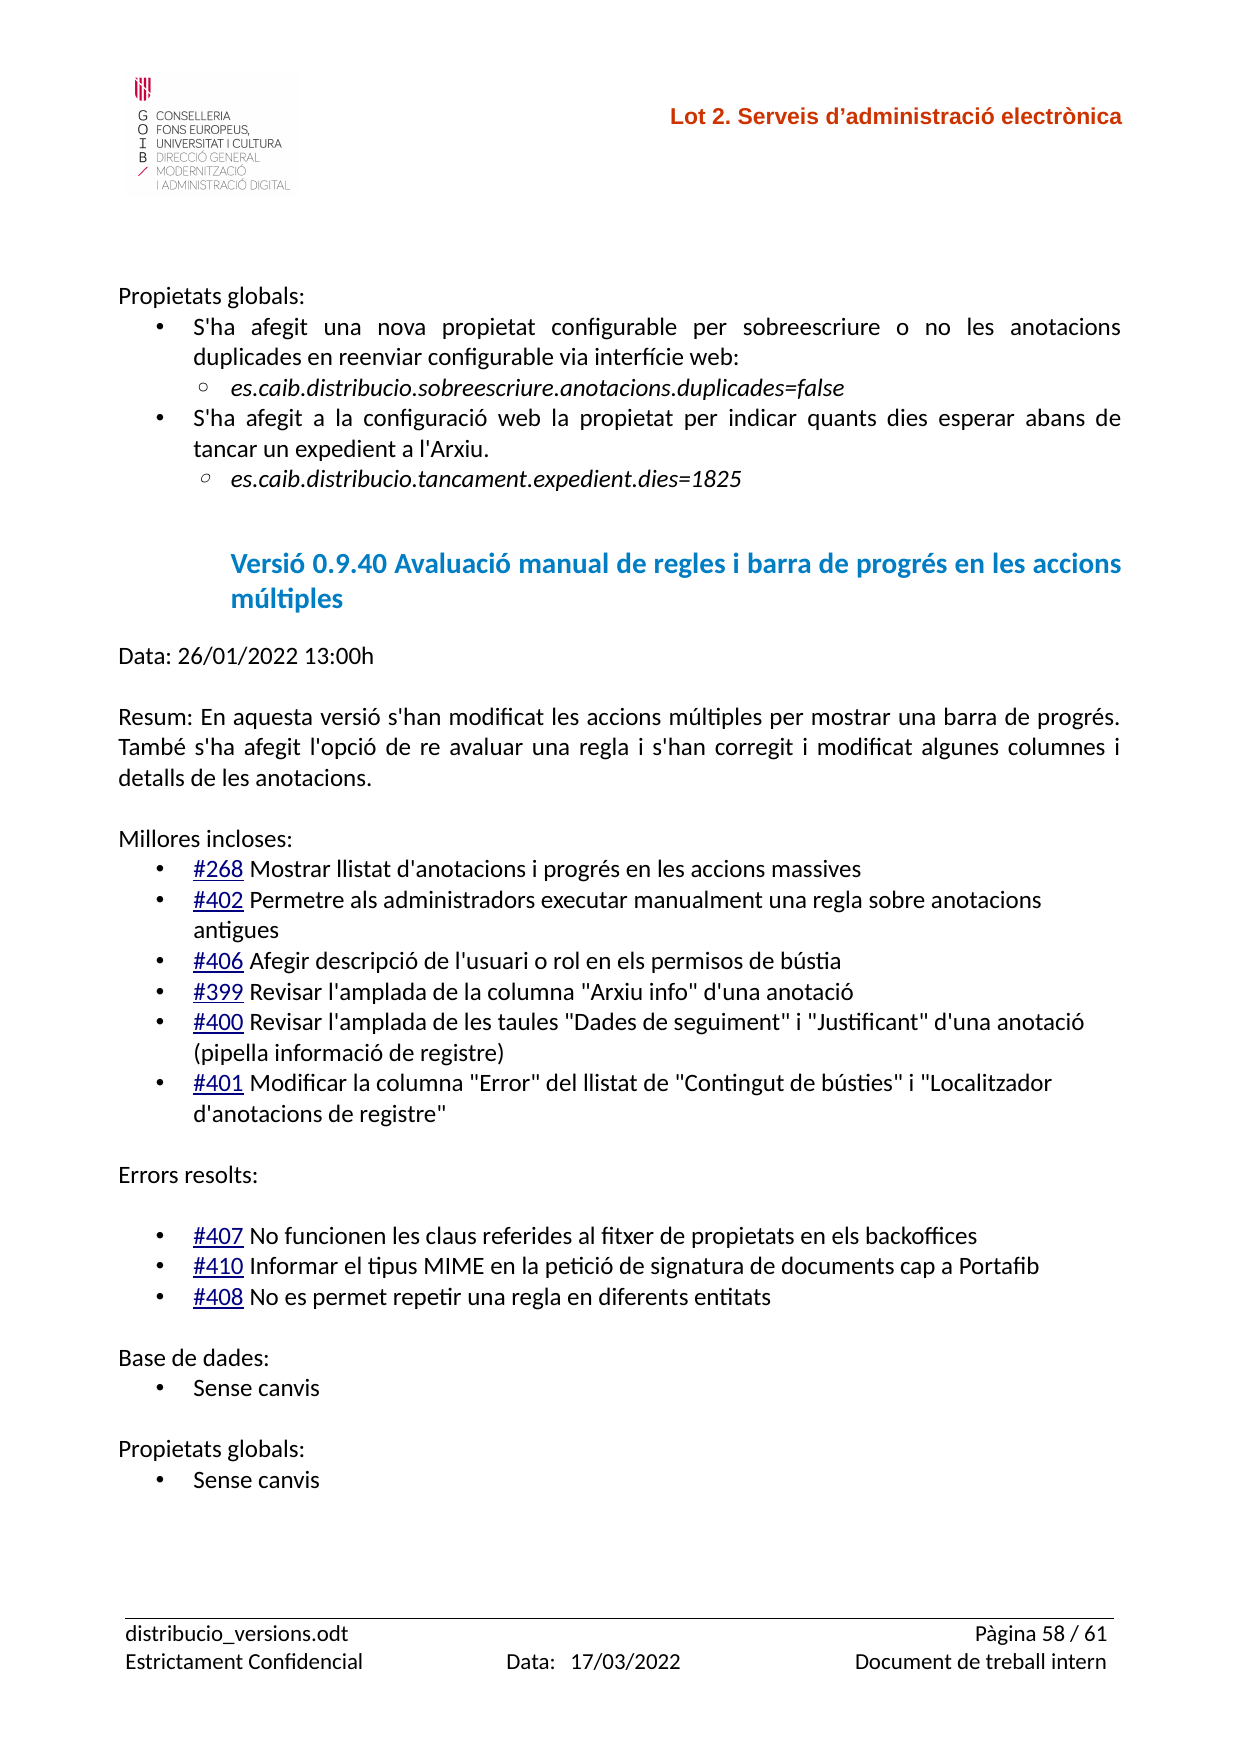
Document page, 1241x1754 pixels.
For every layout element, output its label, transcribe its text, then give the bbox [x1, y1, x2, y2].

text Propietats globals: [118, 1433, 1122, 1464]
subtitle Versió 0.9.40 Avaluació manual de regles i barra de progrés en les accions múltiples [153, 545, 1122, 616]
text Errors resolts: [118, 1159, 1122, 1189]
list #408 No es permet repetir una regla en diferents entitats [156, 1281, 1122, 1311]
list #400 Revisar l'amplada de les taules "Dades de seguiment" i "Justificant" d'una anotació (pipella informació de registre) [156, 1006, 1122, 1067]
list #268 Mostrar llistat d'anotacions i progrés en les accions massives [156, 853, 1122, 884]
list #401 Modificar la columna "Error" del llistat de "Contingut de bústies" i "Localitzador d'anotacions de registre" [156, 1067, 1122, 1128]
text Propietats globals: [118, 280, 1122, 311]
list es.caib.distribucio.tancament.expedient.dies=1825 [193, 463, 1122, 494]
picture [126, 70, 299, 197]
text Resum: En aquesta versió s'han modificat les accions múltiples per mostrar una barra de progrés. També s'ha afegit l'opció de re avaluar una regla i s'han corregit i modificat algunes columnes i detalls de les anotacions. [118, 701, 1122, 792]
list S'ha afegit una nova propietat configurable per sobreescriure o no les anotacions duplicades en reenviar configurable via interfície web: [156, 311, 1122, 372]
text Base de dades: [118, 1342, 1122, 1372]
list #410 Informar el tipus MIME en la petició de signatura de documents cap a Portafib [156, 1250, 1122, 1281]
text Data: 26/01/2022 13:00h [118, 640, 1122, 670]
list es.caib.distribucio.sobreescriure.anotacions.duplicades=false [193, 372, 1122, 402]
list #402 Permetre als administradors executar manualment una regla sobre anotacions antigues [156, 884, 1122, 945]
list #399 Revisar l'amplada de la columna "Arxiu info" d'una anotació [156, 976, 1122, 1006]
text Millores incloses: [118, 823, 1122, 853]
list #406 Afegir descripció de l'usuari o rol en els permisos de bústia [156, 945, 1122, 976]
list S'ha afegit a la configuració web la propietat per indicar quants dies esperar abans de tancar un expedient a l'Arxiu. [156, 402, 1122, 463]
list Sense canvis [156, 1372, 1122, 1403]
list Sense canvis [156, 1464, 1122, 1494]
list #407 No funcionen les claus referides al fitxer de propietats en els backoffices [156, 1220, 1122, 1250]
